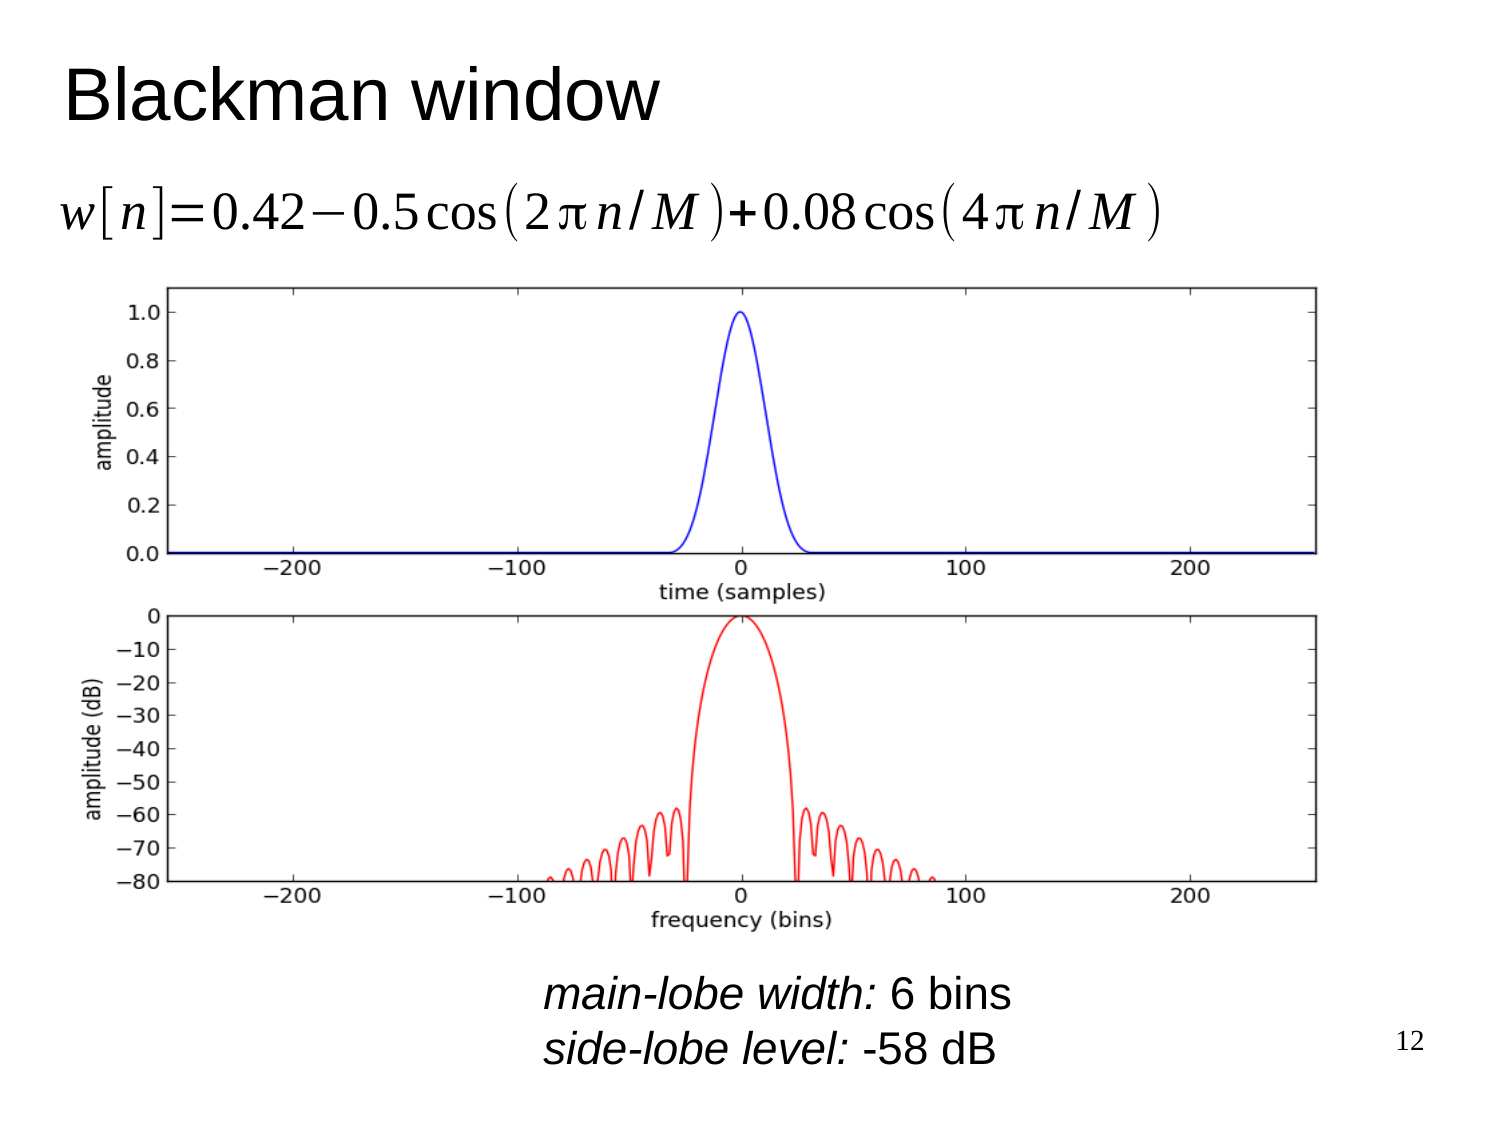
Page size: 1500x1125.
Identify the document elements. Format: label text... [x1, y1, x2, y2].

title Blackman window [63, 27, 1414, 163]
picture [79, 216, 1365, 941]
text_box main-lobe width: 6 bins side-lobe level: -58 dB [528, 952, 1028, 1082]
chart [50, 179, 1171, 245]
